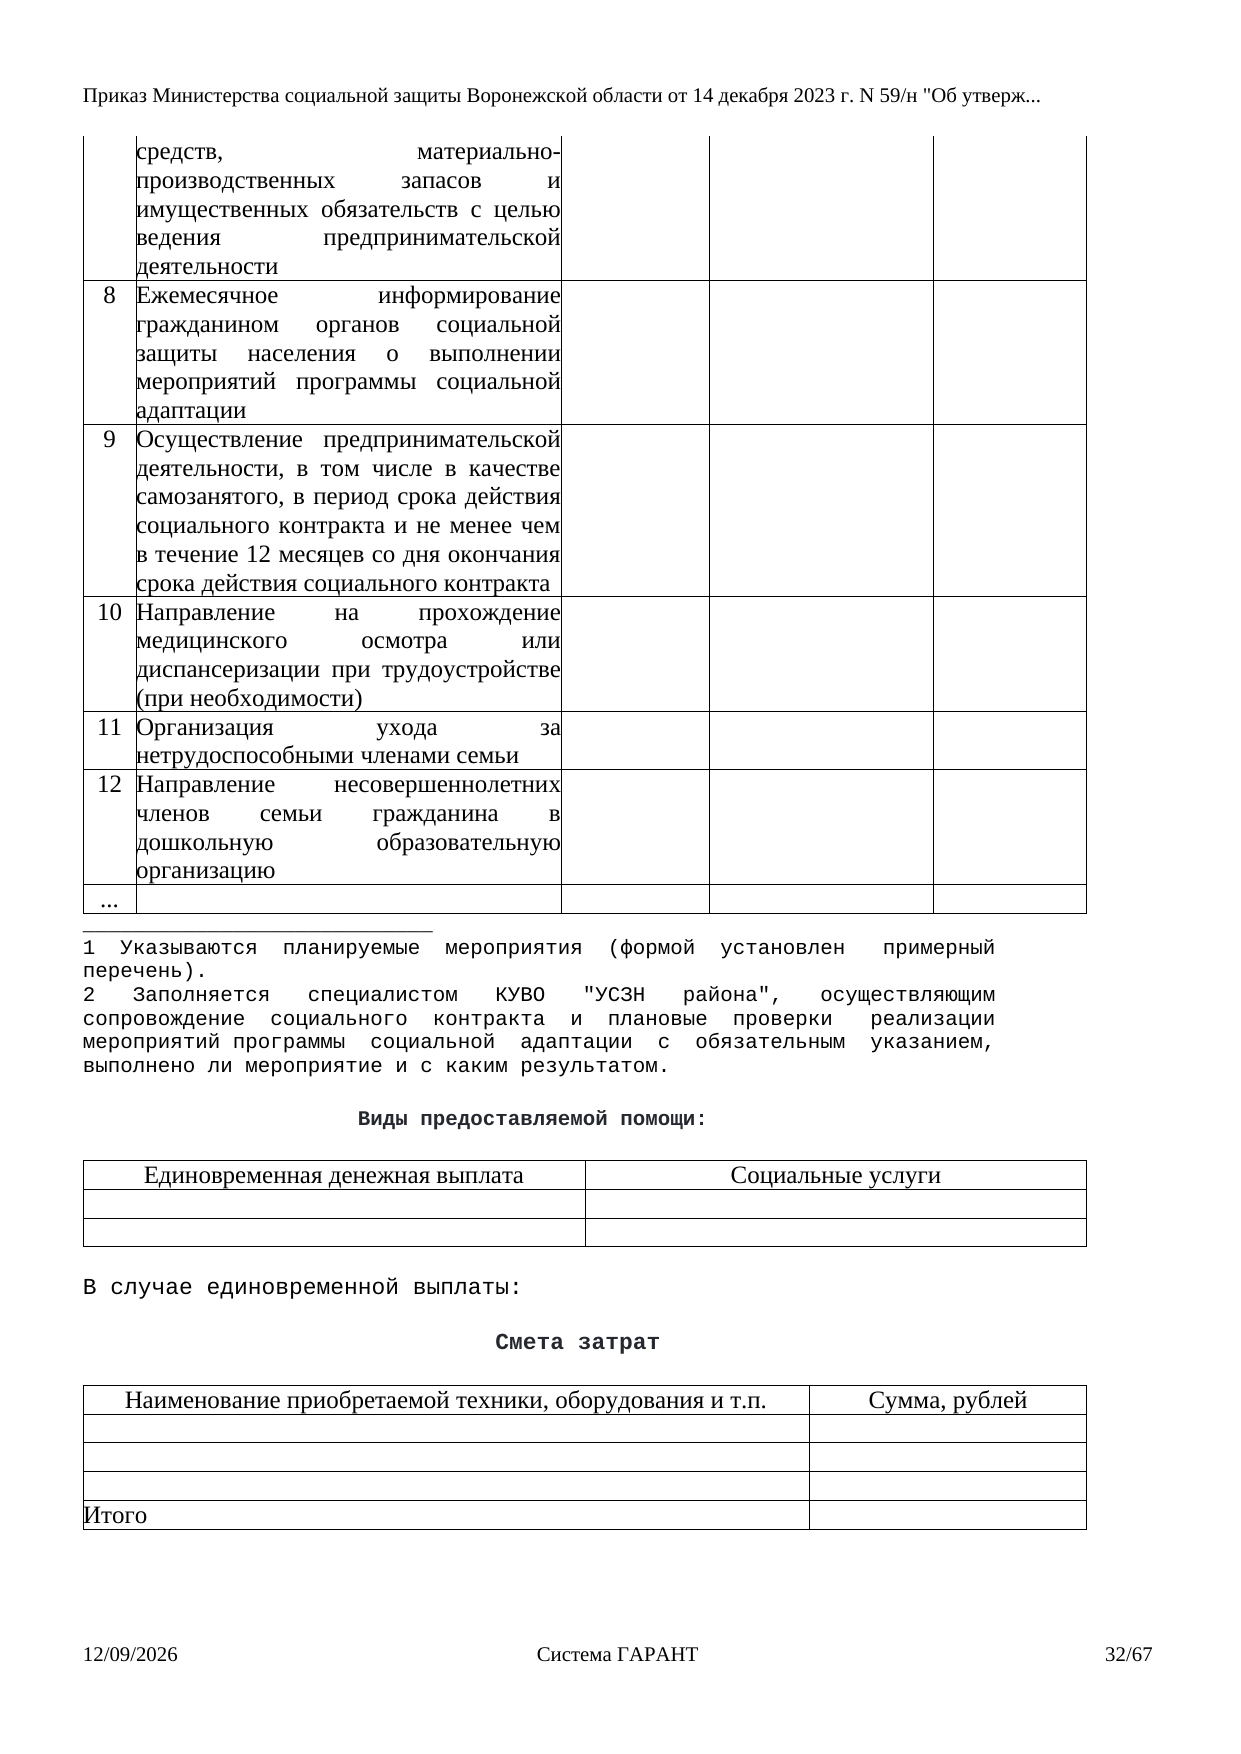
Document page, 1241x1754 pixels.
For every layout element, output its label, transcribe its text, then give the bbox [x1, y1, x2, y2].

table_cell Направление на прохождение медицинского осмотра или диспансеризации при трудоустройстве (при необходимости) [137, 597, 561, 711]
table_cell [84, 1190, 585, 1218]
table_cell [586, 1190, 1086, 1218]
table_cell [562, 281, 709, 424]
table_cell [810, 1472, 1086, 1500]
table_cell 8 [84, 281, 136, 424]
table_cell [562, 770, 709, 884]
table_cell [710, 770, 933, 884]
table_cell [562, 425, 709, 596]
table_cell [934, 281, 1086, 424]
table_cell Итого [84, 1501, 809, 1529]
table_header Социальные услуги [586, 1161, 1086, 1189]
text сопровождение социального контракта и плановые проверки реализации [83, 1008, 1157, 1031]
text В случае единовременной выплаты: [83, 1275, 1157, 1301]
table_cell [137, 885, 561, 913]
table_cell [934, 885, 1086, 913]
table_cell [934, 425, 1086, 596]
table_cell 10 [84, 597, 136, 711]
table_cell Осуществление предпринимательской деятельности, в том числе в качестве самозанятого, в период срока действия социального контракта и не менее чем в течение 12 месяцев со дня окончания срока действия социального контракта [137, 425, 561, 596]
table_cell [934, 770, 1086, 884]
table_cell Организация ухода за нетрудоспособными членами семьи [137, 712, 561, 769]
table_cell [84, 1219, 585, 1246]
table_cell [810, 1443, 1086, 1471]
table_cell [84, 136, 136, 280]
table_cell [84, 1472, 809, 1500]
table_cell ... [84, 885, 136, 913]
text мероприятий программы социальной адаптации с обязательным указанием, [83, 1031, 1157, 1055]
text выполнено ли мероприятие и с каким результатом. [83, 1055, 1157, 1079]
text ____________________________ [83, 913, 1157, 937]
table_cell [710, 712, 933, 769]
table_cell [562, 136, 709, 280]
table_header Единовременная денежная выплата [84, 1161, 585, 1189]
table_cell [810, 1501, 1086, 1529]
table_cell 12 [84, 770, 136, 884]
table_cell [84, 1415, 809, 1442]
table_cell [934, 712, 1086, 769]
table_header Наименование приобретаемой техники, оборудования и т.п. [84, 1386, 809, 1414]
table_header Сумма, рублей [810, 1386, 1086, 1414]
table_cell [710, 281, 933, 424]
text 1 Указываются планируемые мероприятия (формой установлен примерный [83, 937, 1157, 961]
table_cell Направление несовершеннолетних членов семьи гражданина в дошкольную образовательную организацию [137, 770, 561, 884]
table_cell [710, 136, 933, 280]
table_cell [934, 597, 1086, 711]
table_cell [562, 597, 709, 711]
text 2 Заполняется специалистом КУВО "УСЗН района", осуществляющим [83, 984, 1157, 1008]
text Смета затрат [83, 1330, 1157, 1356]
table_cell [562, 712, 709, 769]
table_cell 9 [84, 425, 136, 596]
table_cell [934, 136, 1086, 280]
table_cell [710, 425, 933, 596]
text перечень). [83, 961, 1157, 984]
table_cell [562, 885, 709, 913]
table_cell [84, 1443, 809, 1471]
text Виды предоставляемой помощи: [83, 1107, 1157, 1131]
table_cell [810, 1415, 1086, 1442]
table_cell средств, материально-производственных запасов и имущественных обязательств с целью ведения предпринимательской деятельности [137, 136, 561, 280]
table_cell 11 [84, 712, 136, 769]
table_cell [710, 597, 933, 711]
table_cell Ежемесячное информирование гражданином органов социальной защиты населения о выполнении мероприятий программы социальной адаптации [137, 281, 561, 424]
table_cell [710, 885, 933, 913]
table_cell [586, 1219, 1086, 1246]
